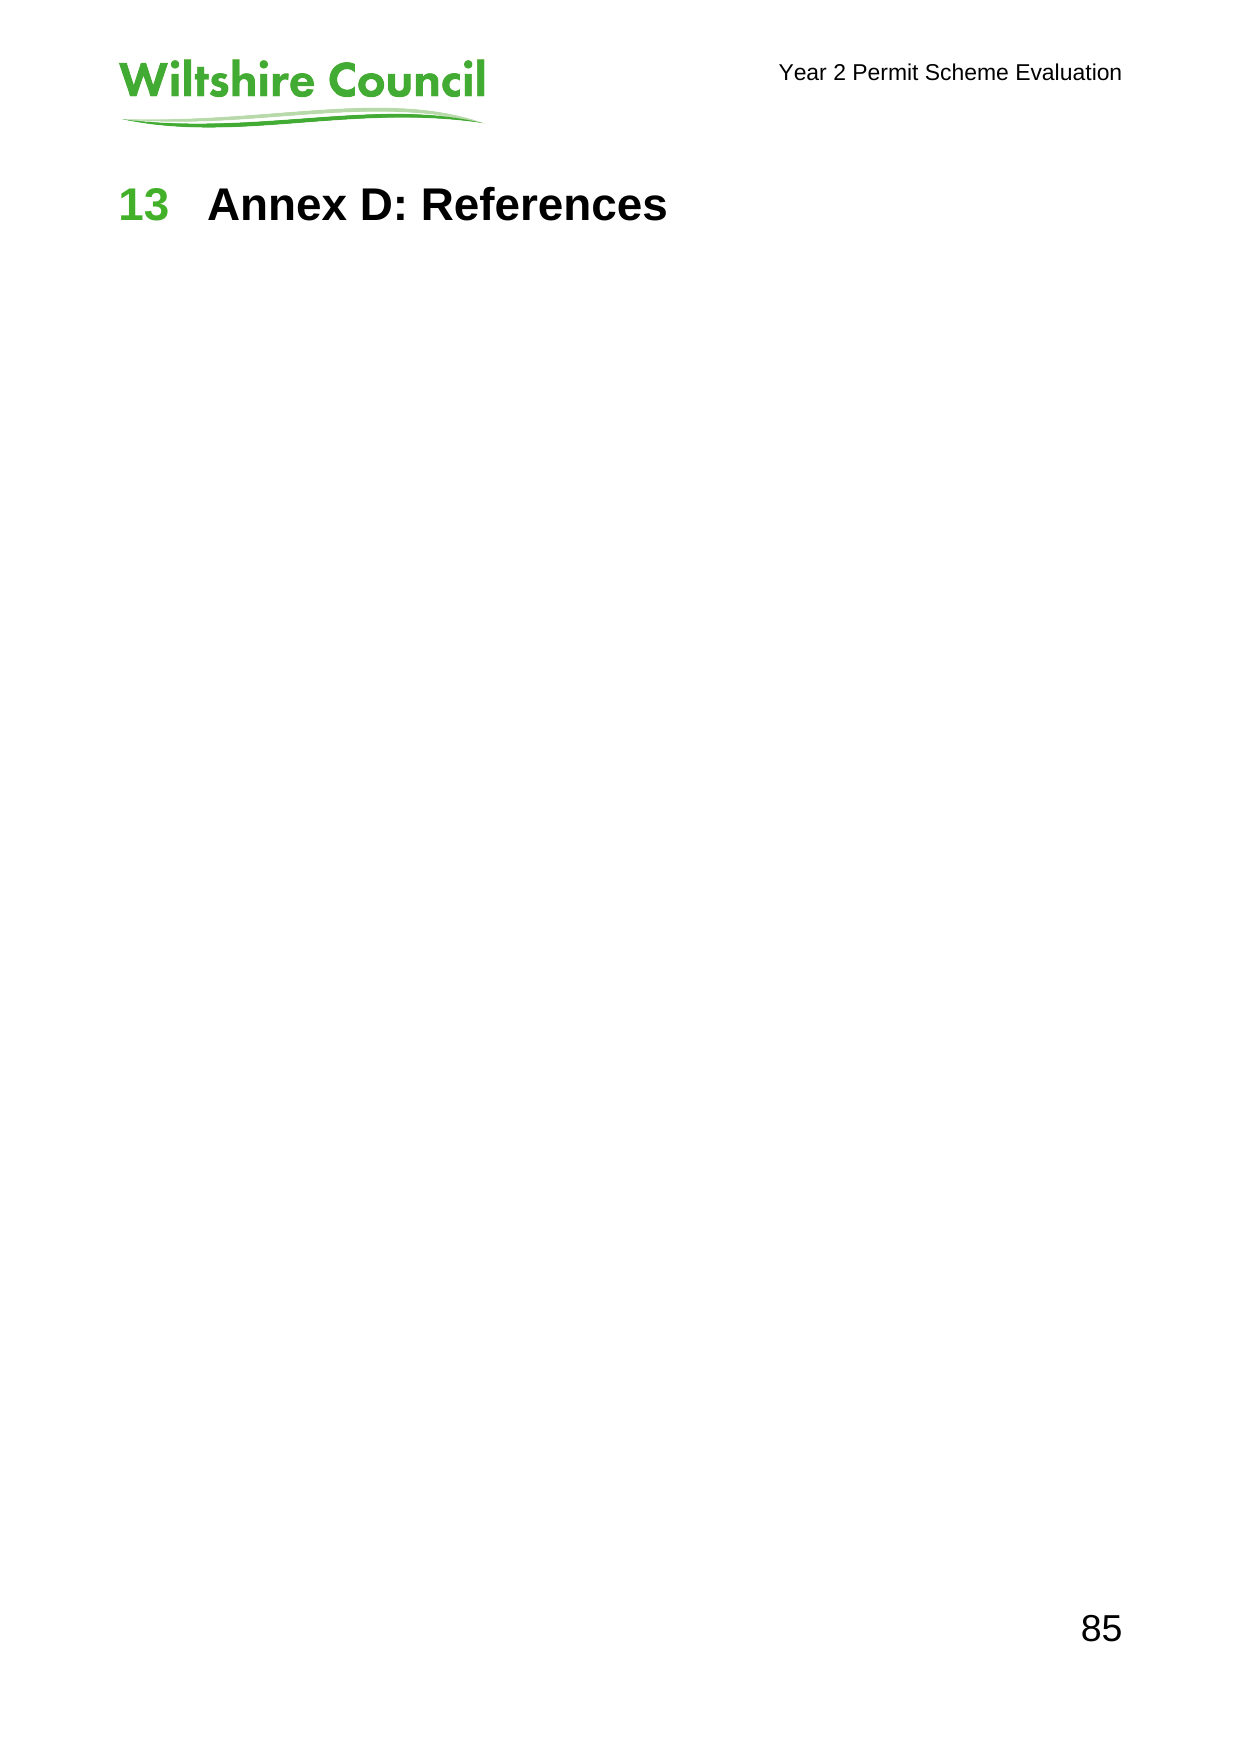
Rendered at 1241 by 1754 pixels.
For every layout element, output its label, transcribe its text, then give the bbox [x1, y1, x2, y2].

subtitle Annex D: References [118, 177, 1122, 230]
